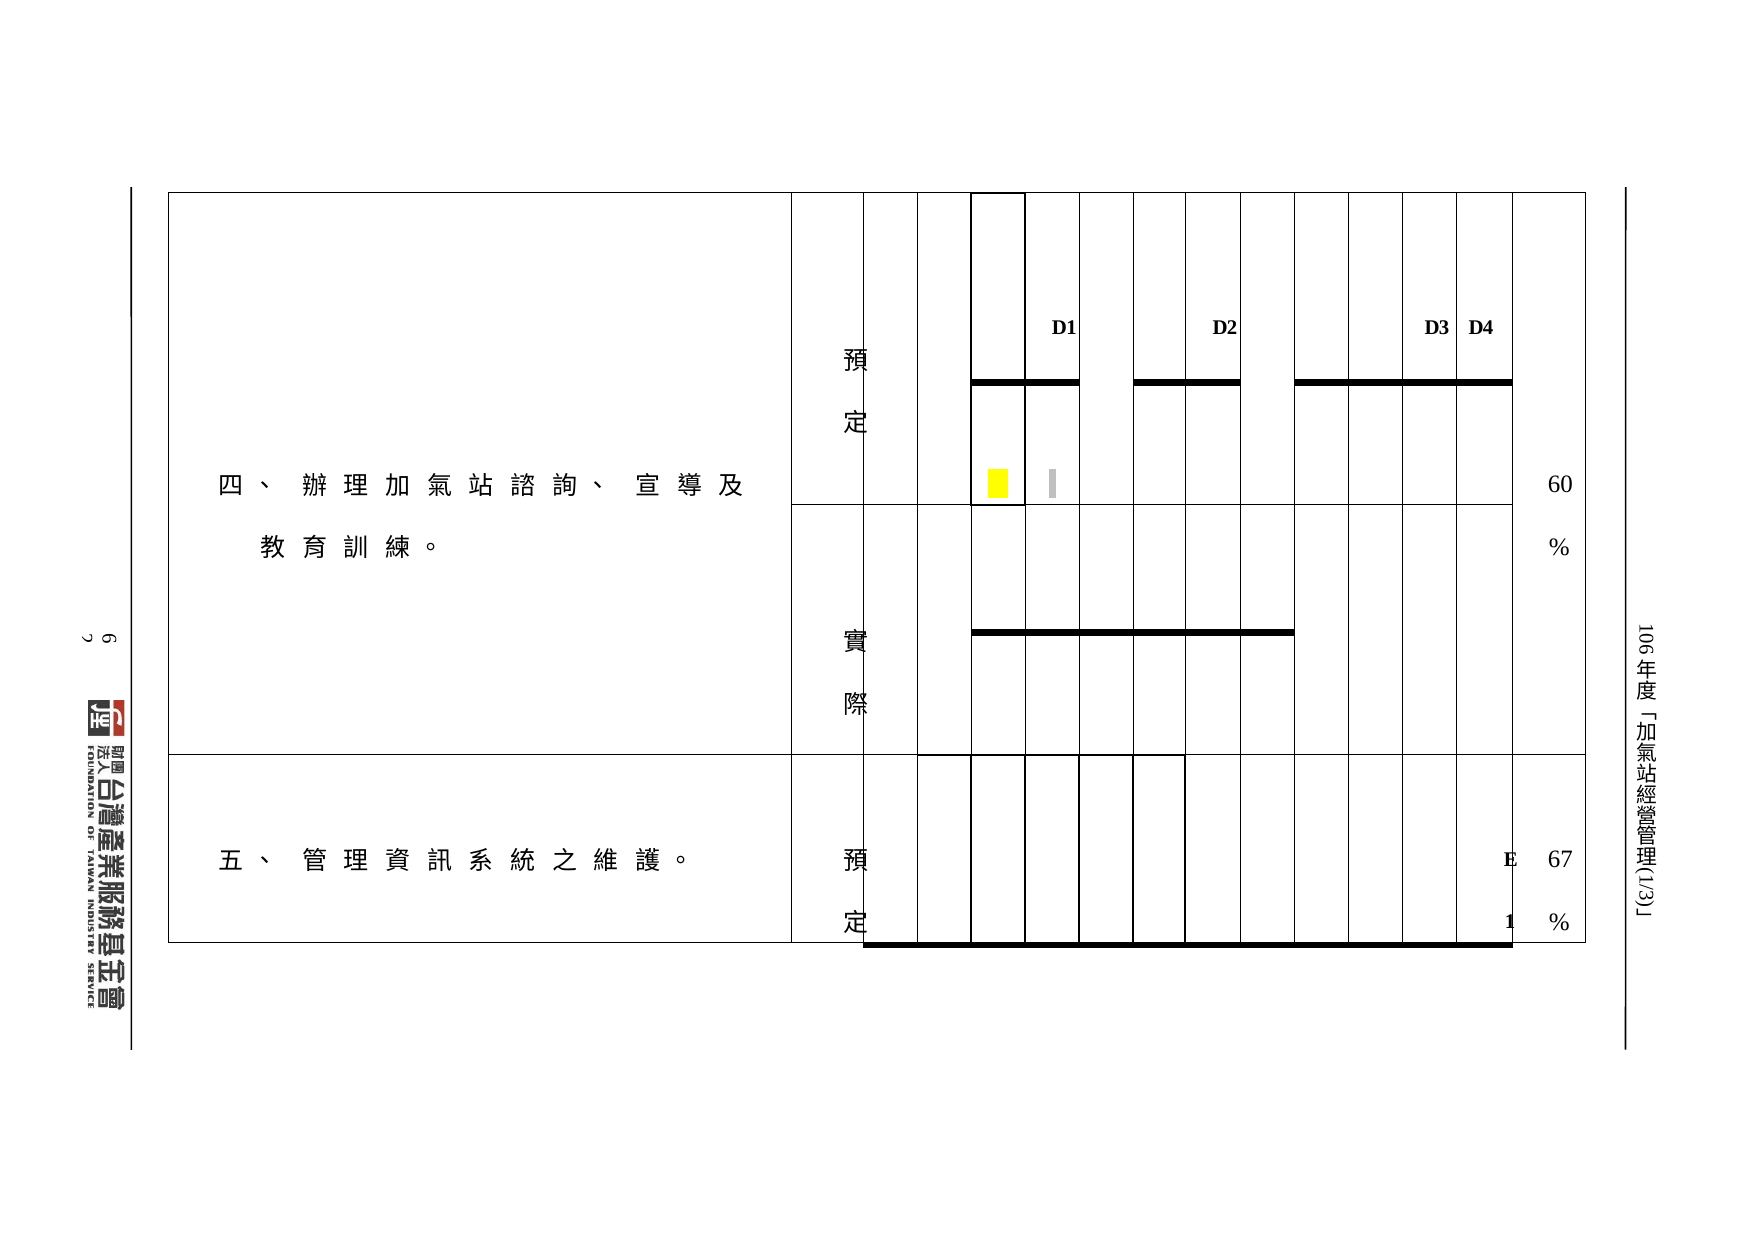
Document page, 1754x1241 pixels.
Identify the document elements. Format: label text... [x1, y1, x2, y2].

table_cell [1134, 386, 1185, 504]
table_cell [1349, 193, 1402, 379]
table_cell [1295, 755, 1348, 942]
table_cell [972, 506, 1025, 629]
table_cell [864, 505, 917, 754]
table_cell [972, 386, 1024, 504]
table_cell [1349, 386, 1402, 504]
table_cell [1186, 755, 1240, 942]
table_cell [918, 193, 970, 504]
table_cell [1457, 386, 1512, 504]
table_cell 67% [1513, 755, 1585, 942]
table_cell [1026, 756, 1078, 942]
table_cell 實際 [792, 505, 863, 754]
table_cell [1295, 193, 1348, 379]
table_cell [918, 756, 970, 942]
table_cell [1026, 505, 1079, 629]
table_cell [1134, 193, 1185, 379]
table_cell D3 [1403, 193, 1456, 379]
table_cell [864, 755, 917, 942]
table_cell [1026, 386, 1079, 504]
table_cell 預定 [792, 755, 863, 942]
table_cell [1186, 636, 1240, 754]
table_cell [1241, 505, 1294, 629]
table_cell 預定 [856, 925, 863, 931]
table_cell [1349, 755, 1402, 942]
table_cell 五、管理資訊系統之維護。 [169, 755, 791, 942]
table_cell 預定 [792, 193, 863, 504]
table_cell 四、辦理加氣站諮詢、宣導及教育訓練。 [169, 193, 791, 754]
table_cell [1186, 505, 1240, 629]
table_cell [972, 194, 1024, 379]
table_cell [1080, 756, 1132, 942]
table_cell D2 [1186, 193, 1240, 379]
table_cell [1403, 755, 1456, 942]
table_cell [972, 756, 1024, 942]
table_cell [972, 636, 1025, 754]
table_cell [1295, 386, 1348, 504]
table_cell 60% [1513, 193, 1585, 754]
table_cell [1241, 755, 1294, 942]
table_cell [1403, 505, 1456, 754]
table_cell [1080, 636, 1133, 754]
table_cell [1241, 193, 1294, 504]
table_cell [1080, 505, 1133, 629]
table_cell [1134, 505, 1185, 629]
table_cell [1349, 505, 1402, 754]
table_cell D1 [1026, 193, 1079, 379]
table_cell [1080, 193, 1133, 504]
table_cell [1241, 636, 1294, 754]
table_cell [1026, 636, 1079, 754]
table_cell [1403, 386, 1456, 504]
table_cell [1134, 636, 1185, 754]
table_cell [918, 505, 971, 754]
table_cell [1134, 756, 1184, 942]
table_cell [1457, 505, 1512, 754]
table_cell [1186, 386, 1240, 504]
table_cell 預定 [850, 851, 859, 857]
table_cell [1295, 505, 1348, 754]
table_cell E1 [1457, 755, 1512, 942]
table_cell [864, 193, 917, 504]
table_cell D4 [1457, 193, 1512, 379]
